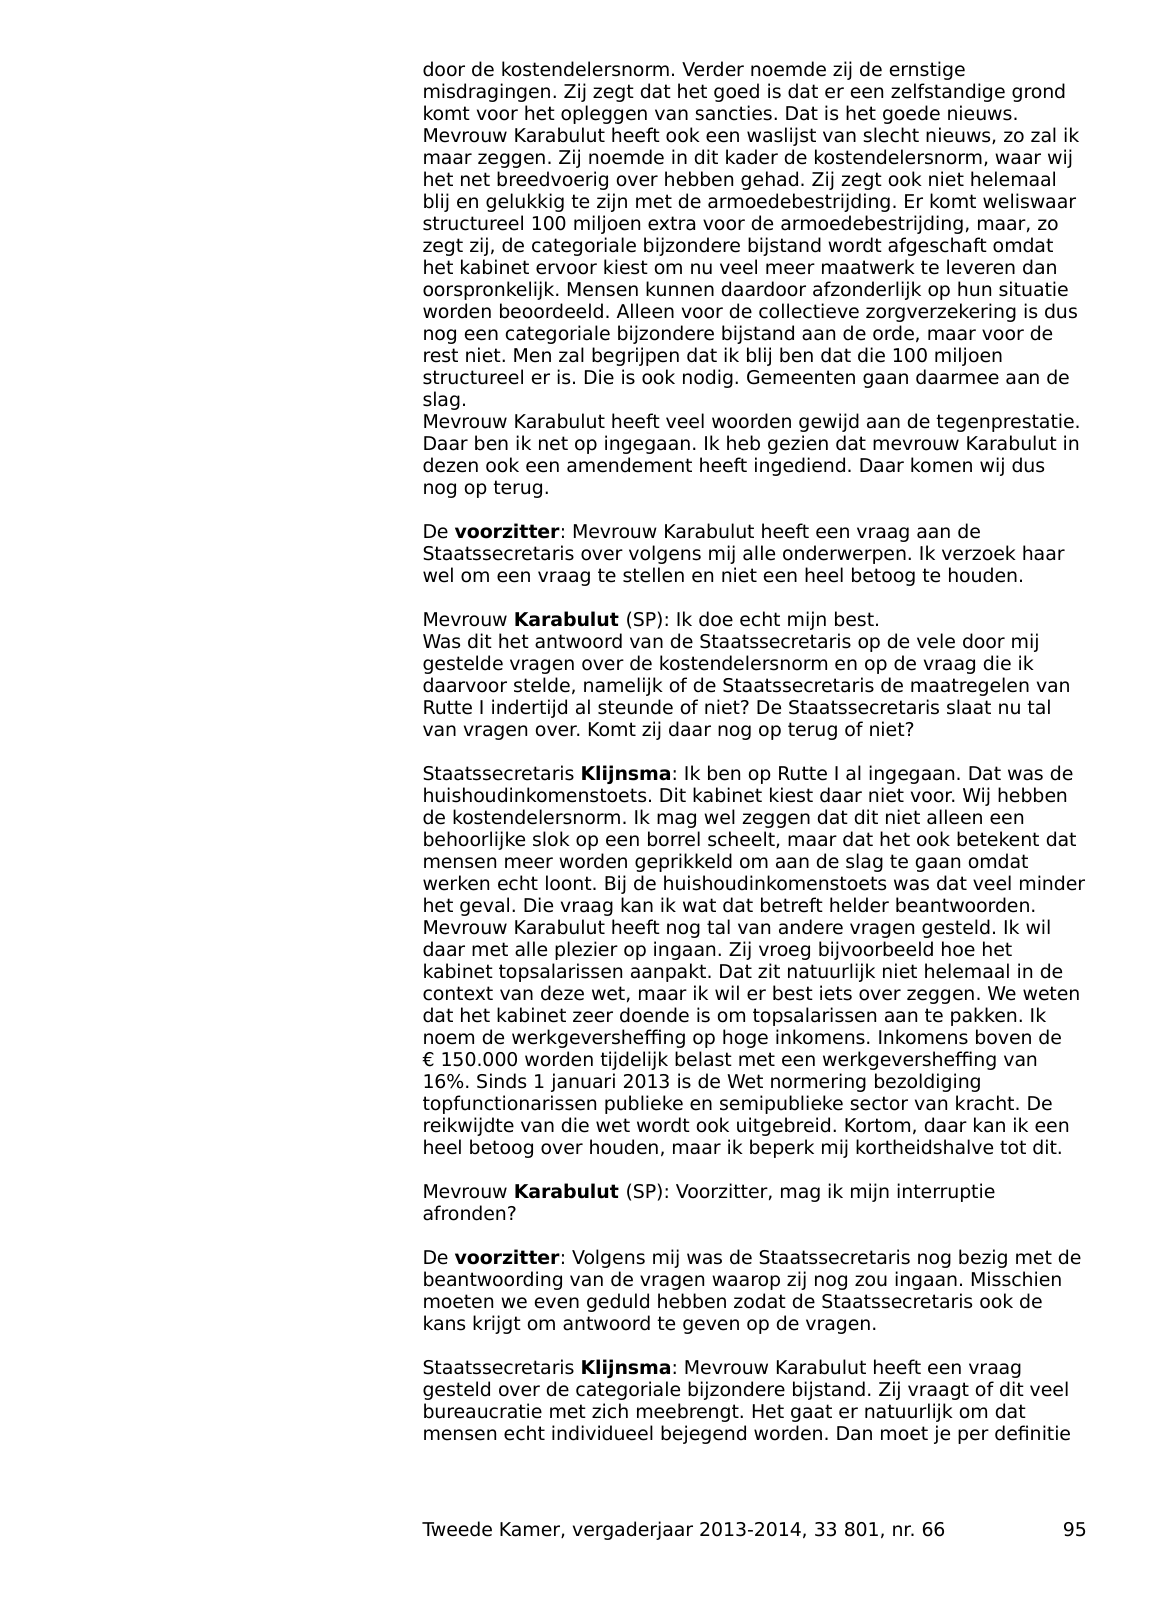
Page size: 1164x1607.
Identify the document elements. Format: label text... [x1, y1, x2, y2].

text door de kostendelersnorm. Verder noemde zij de ernstige misdragingen. Zij zegt dat het goed is dat er een zelfstandige grond komt voor het opleggen van sancties. Dat is het goede nieuws. [422, 59, 1087, 125]
text De voorzitter: Volgens mij was de Staatssecretaris nog bezig met de beantwoording van de vragen waarop zij nog zou ingaan. Misschien moeten we even geduld hebben zodat de Staatssecretaris ook de kans krijgt om antwoord te geven op de vragen. [422, 1247, 1087, 1335]
text De voorzitter: Mevrouw Karabulut heeft een vraag aan de Staatssecretaris over volgens mij alle onderwerpen. Ik verzoek haar wel om een vraag te stellen en niet een heel betoog te houden. [422, 521, 1087, 587]
text Mevrouw Karabulut heeft nog tal van andere vragen gesteld. Ik wil daar met alle plezier op ingaan. Zij vroeg bijvoorbeeld hoe het kabinet topsalarissen aanpakt. Dat zit natuurlijk niet helemaal in de context van deze wet, maar ik wil er best iets over zeggen. We weten dat het kabinet zeer doende is om topsalarissen aan te pakken. Ik noem de werkgeversheffing op hoge inkomens. Inkomens boven de € 150.000 worden tijdelijk belast met een werkgeversheffing van 16%. Sinds 1 januari 2013 is de Wet normering bezoldiging topfunctionarissen publieke en semipublieke sector van kracht. De reikwijdte van die wet wordt ook uitgebreid. Kortom, daar kan ik een heel betoog over houden, maar ik beperk mij kortheidshalve tot dit. [422, 917, 1087, 1159]
text Was dit het antwoord van de Staatssecretaris op de vele door mij gestelde vragen over de kostendelersnorm en op de vraag die ik daarvoor stelde, namelijk of de Staatssecretaris de maatregelen van Rutte I indertijd al steunde of niet? De Staatssecretaris slaat nu tal van vragen over. Komt zij daar nog op terug of niet? [422, 631, 1087, 741]
text Staatssecretaris Klijnsma: Ik ben op Rutte I al ingegaan. Dat was de huishoudinkomenstoets. Dit kabinet kiest daar niet voor. Wij hebben de kostendelersnorm. Ik mag wel zeggen dat dit niet alleen een behoorlijke slok op een borrel scheelt, maar dat het ook betekent dat mensen meer worden geprikkeld om aan de slag te gaan omdat werken echt loont. Bij de huishoudinkomenstoets was dat veel minder het geval. Die vraag kan ik wat dat betreft helder beantwoorden. [422, 763, 1087, 917]
text Staatssecretaris Klijnsma: Mevrouw Karabulut heeft een vraag gesteld over de categoriale bijzondere bijstand. Zij vraagt of dit veel bureaucratie met zich meebrengt. Het gaat er natuurlijk om dat mensen echt individueel bejegend worden. Dan moet je per definitie [422, 1357, 1087, 1445]
text Mevrouw Karabulut (SP): Ik doe echt mijn best. [422, 609, 1087, 631]
text Mevrouw Karabulut heeft ook een waslijst van slecht nieuws, zo zal ik maar zeggen. Zij noemde in dit kader de kostendelersnorm, waar wij het net breedvoerig over hebben gehad. Zij zegt ook niet helemaal blij en gelukkig te zijn met de armoedebestrijding. Er komt weliswaar structureel 100 miljoen extra voor de armoedebestrijding, maar, zo zegt zij, de categoriale bijzondere bijstand wordt afgeschaft omdat het kabinet ervoor kiest om nu veel meer maatwerk te leveren dan oorspronkelijk. Mensen kunnen daardoor afzonderlijk op hun situatie worden beoordeeld. Alleen voor de collectieve zorgverzekering is dus nog een categoriale bijzondere bijstand aan de orde, maar voor de rest niet. Men zal begrijpen dat ik blij ben dat die 100 miljoen structureel er is. Die is ook nodig. Gemeenten gaan daarmee aan de slag. [422, 125, 1087, 411]
text Mevrouw Karabulut heeft veel woorden gewijd aan de tegenprestatie. Daar ben ik net op ingegaan. Ik heb gezien dat mevrouw Karabulut in dezen ook een amendement heeft ingediend. Daar komen wij dus nog op terug. [422, 411, 1087, 499]
text Mevrouw Karabulut (SP): Voorzitter, mag ik mijn interruptie afronden? [422, 1181, 1087, 1225]
